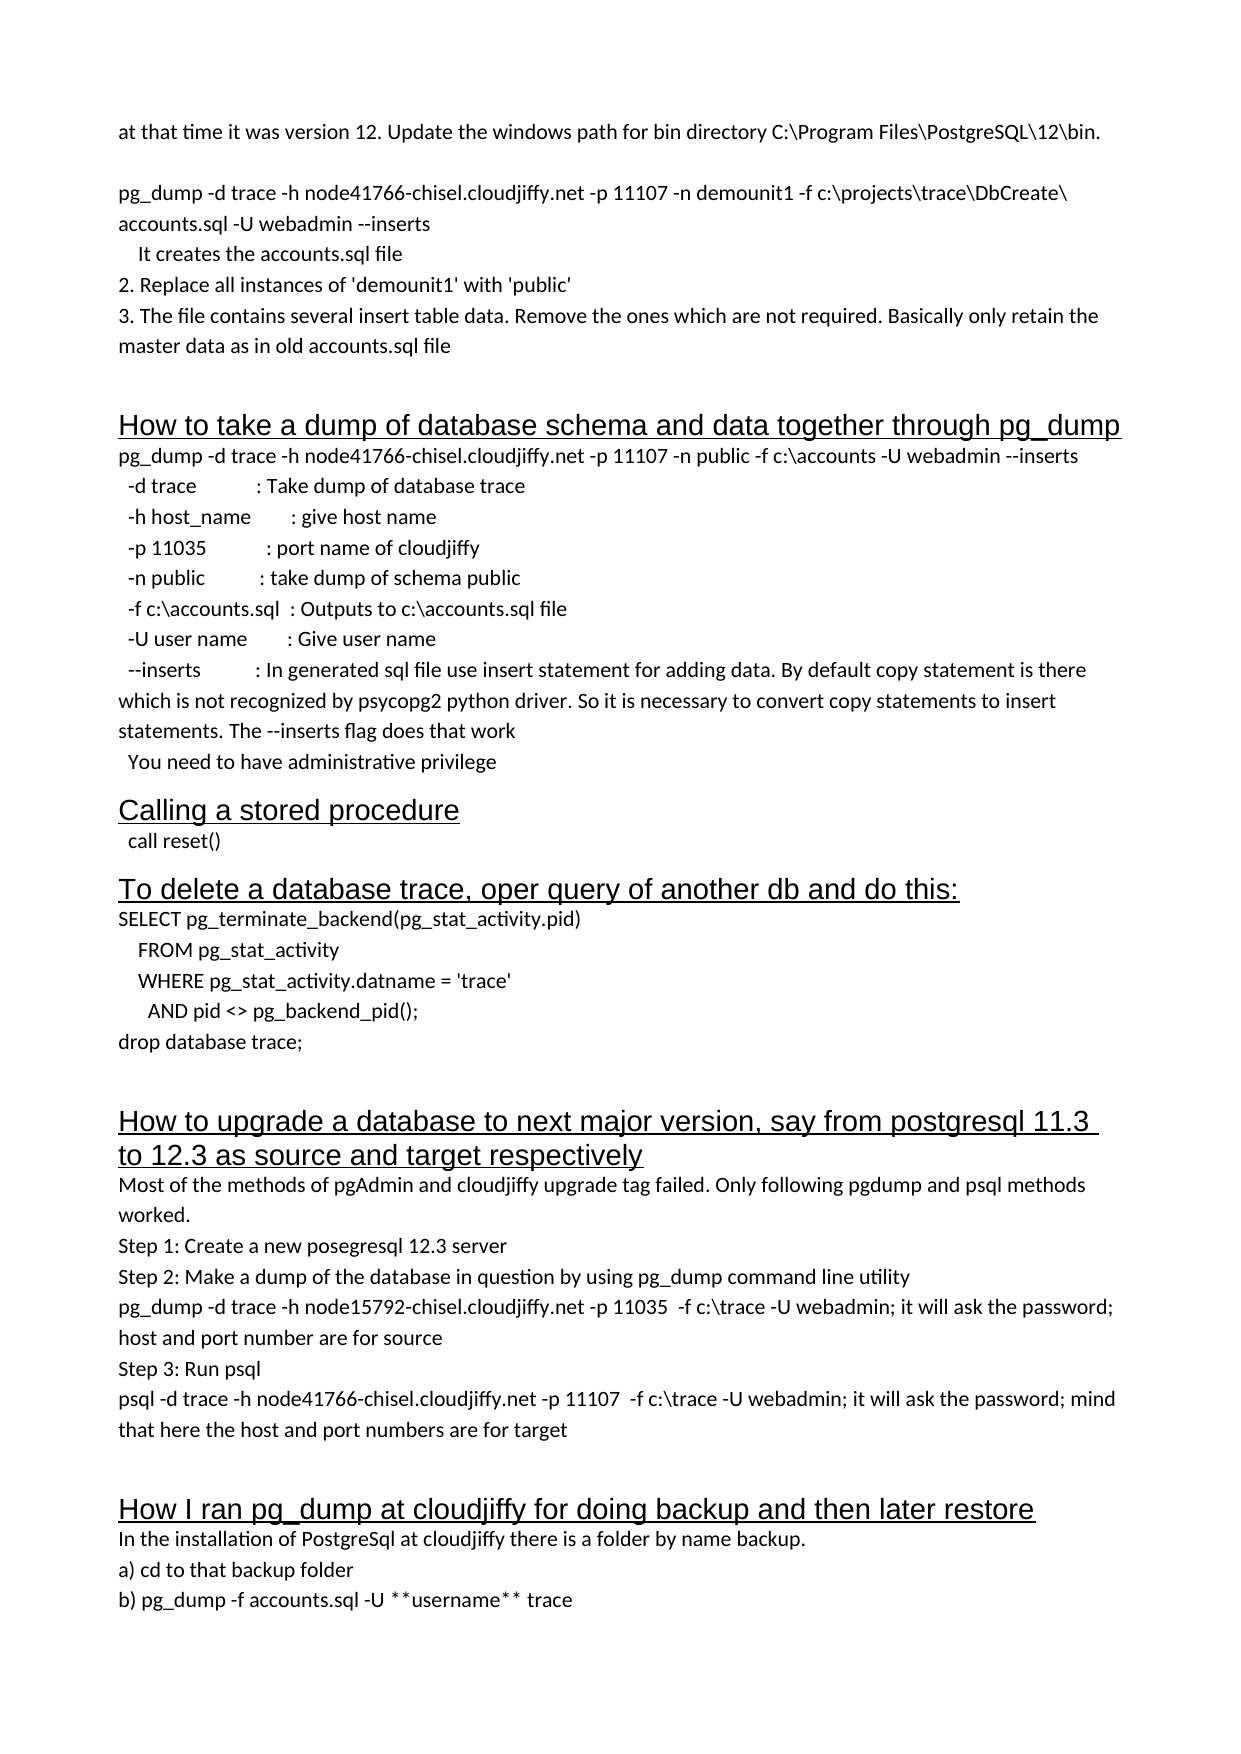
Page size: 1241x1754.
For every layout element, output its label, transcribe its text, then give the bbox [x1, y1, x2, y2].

text pg_dump -d trace -h node41766-chisel.cloudjiffy.net -p 11107 -n demounit1 -f c:\projects\trace\DbCreate\accounts.sql -U webadmin --inserts [118, 179, 1122, 237]
text Step 2: Make a dump of the database in question by using pg_dump command line utility [118, 1263, 1122, 1289]
text -h host_name : give host name [118, 503, 1122, 530]
subtitle Calling a stored procedure [118, 793, 1122, 827]
text FROM pg_stat_activity [118, 936, 1122, 963]
text -n public : take dump of schema public [118, 564, 1122, 591]
text call reset() [118, 827, 1122, 853]
text -f c:\accounts.sql : Outputs to c:\accounts.sql file [118, 595, 1122, 622]
subtitle To delete a database trace, oper query of another db and do this: [118, 872, 1122, 906]
text at that time it was version 12. Update the windows path for bin directory C:\Program Files\PostgreSQL\12\bin. [118, 118, 1122, 145]
text drop database trace; [118, 1028, 1122, 1055]
subtitle How to upgrade a database to next major version, say from postgresql 11.3 to 12.3 as source and target respectively [118, 1104, 1122, 1171]
text -p 11035 : port name of cloudjiffy [118, 534, 1122, 560]
text 3. The file contains several insert table data. Remove the ones which are not required. Basically only retain the master data as in old accounts.sql file [118, 302, 1122, 359]
text a) cd to that backup folder [118, 1556, 1122, 1583]
text -d trace : Take dump of database trace [118, 472, 1122, 499]
text In the installation of PostgreSql at cloudjiffy there is a folder by name backup. [118, 1525, 1122, 1552]
text It creates the accounts.sql file [118, 241, 1122, 267]
text You need to have administrative privilege [118, 748, 1122, 775]
subtitle How I ran pg_dump at cloudjiffy for doing backup and then later restore [118, 1492, 1122, 1525]
text --inserts : In generated sql file use insert statement for adding data. By default copy statement is there which is not recognized by psycopg2 python driver. So it is necessary to convert copy statements to insert statements. The --inserts flag does that work [118, 656, 1122, 744]
text -U user name : Give user name [118, 626, 1122, 652]
text WHERE pg_stat_activity.datname = 'trace' [118, 967, 1122, 993]
text 2. Replace all instances of 'demounit1' with 'public' [118, 271, 1122, 298]
text Step 1: Create a new posegresql 12.3 server [118, 1232, 1122, 1259]
subtitle How to take a dump of database schema and data together through pg_dump [118, 408, 1122, 438]
text Most of the methods of pgAdmin and cloudjiffy upgrade tag failed. Only following pgdump and psql methods worked. [118, 1171, 1122, 1228]
text psql -d trace -h node41766-chisel.cloudjiffy.net -p 11107 -f c:\trace -U webadmin; it will ask the password; mind that here the host and port numbers are for target [118, 1385, 1122, 1443]
text SELECT pg_terminate_backend(pg_stat_activity.pid) [118, 906, 1122, 932]
text pg_dump -d trace -h node15792-chisel.cloudjiffy.net -p 11035 -f c:\trace -U webadmin; it will ask the password; host and port number are for source [118, 1293, 1122, 1351]
text b) pg_dump -f accounts.sql -U **username** trace [118, 1587, 1122, 1613]
text Step 3: Run psql [118, 1355, 1122, 1381]
text AND pid <> pg_backend_pid(); [118, 997, 1122, 1024]
text pg_dump -d trace -h node41766-chisel.cloudjiffy.net -p 11107 -n public -f c:\accounts -U webadmin --inserts [118, 442, 1122, 468]
